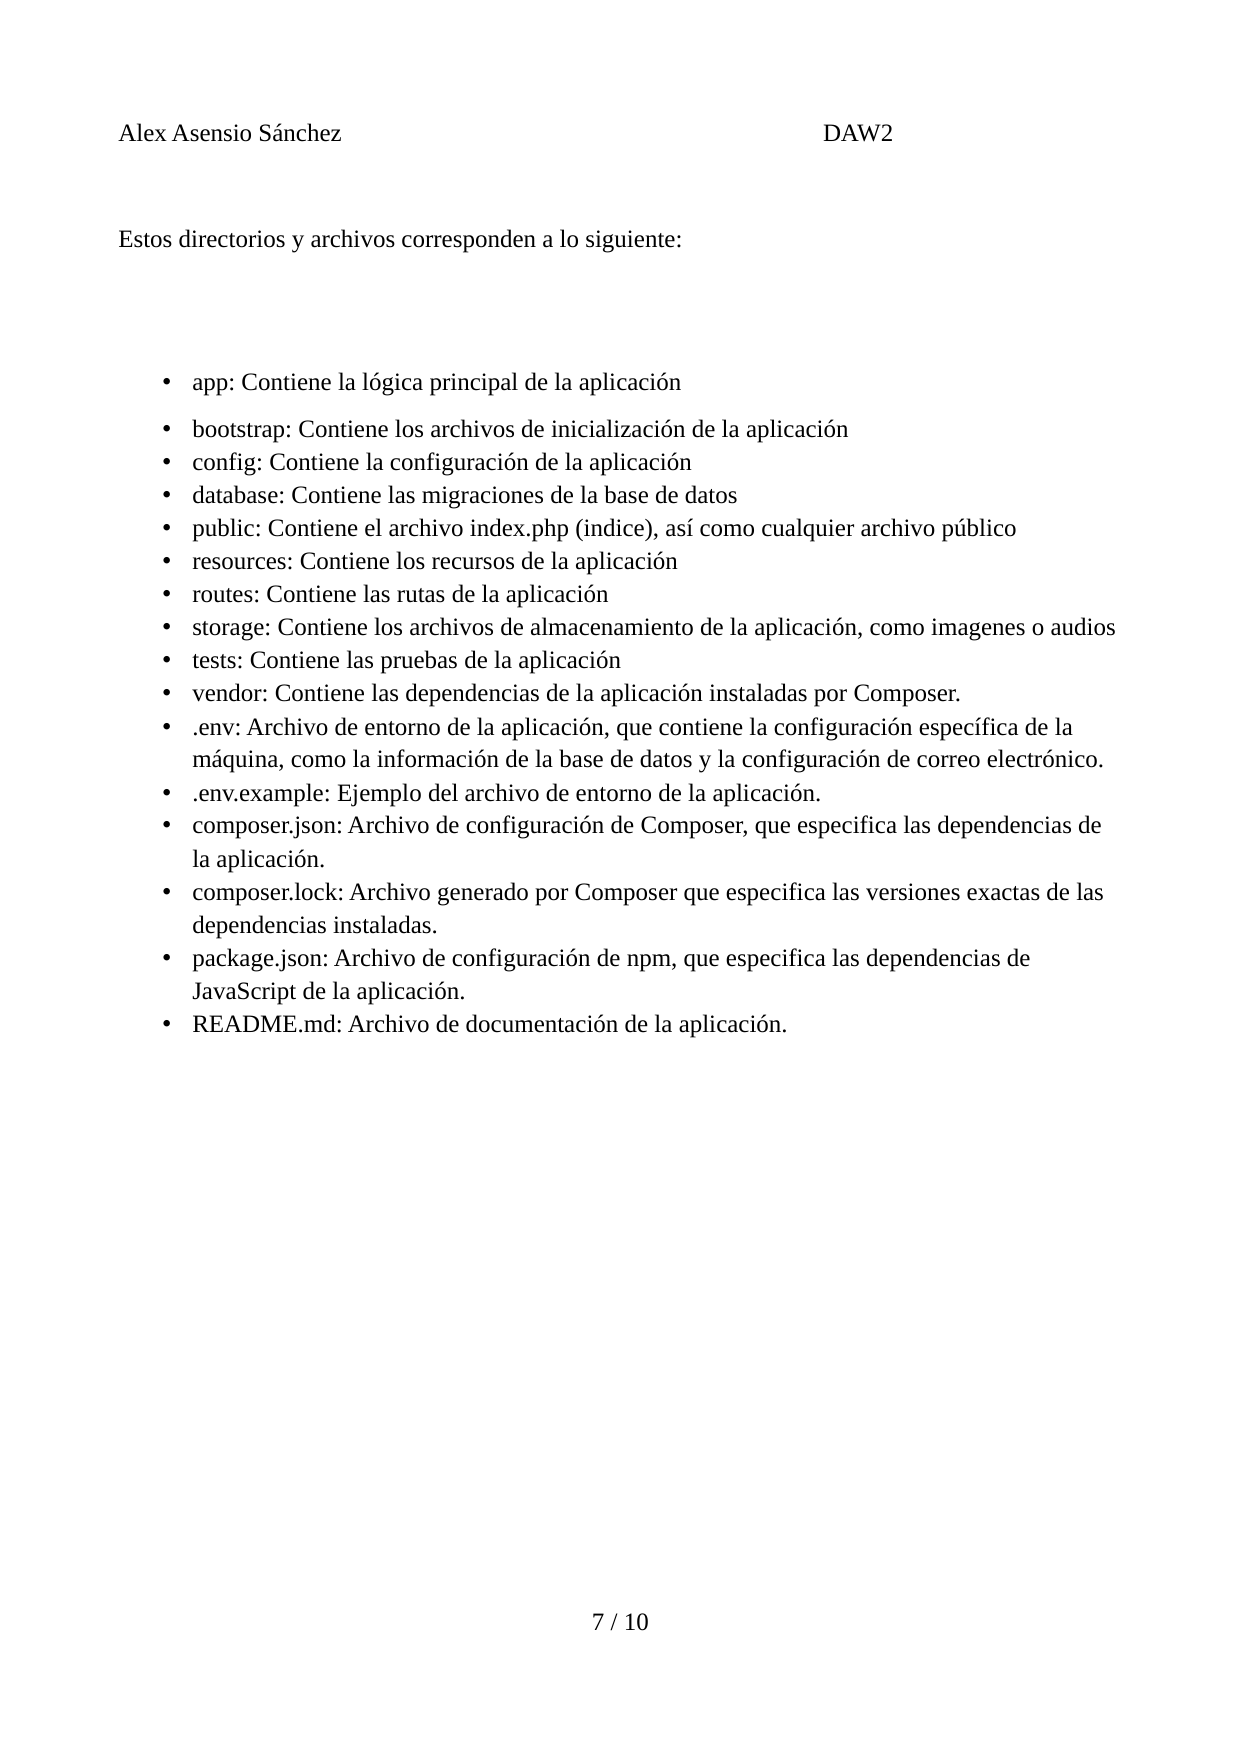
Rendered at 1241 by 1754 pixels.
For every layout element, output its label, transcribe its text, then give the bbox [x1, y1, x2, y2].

list README.md: Archivo de documentación de la aplicación. [162, 1009, 1122, 1037]
list app: Contiene la lógica principal de la aplicación [162, 367, 1122, 396]
list .env.example: Ejemplo del archivo de entorno de la aplicación. [162, 778, 1122, 806]
list public: Contiene el archivo index.php (indice), así como cualquier archivo público [162, 513, 1122, 542]
list tests: Contiene las pruebas de la aplicación [162, 646, 1122, 674]
list .env: Archivo de entorno de la aplicación, que contiene la configuración específica de la máquina, como la información de la base de datos y la configuración de correo electrónico. [162, 712, 1122, 773]
list routes: Contiene las rutas de la aplicación [162, 579, 1122, 608]
list composer.json: Archivo de configuración de Composer, que especifica las dependencias de la aplicación. [162, 811, 1122, 872]
list bootstrap: Contiene los archivos de inicialización de la aplicación [162, 414, 1122, 443]
list package.json: Archivo de configuración de npm, que especifica las dependencias de JavaScript de la aplicación. [162, 943, 1122, 1004]
list storage: Contiene los archivos de almacenamiento de la aplicación, como imagenes o audios [162, 612, 1122, 641]
list resources: Contiene los recursos de la aplicación [162, 546, 1122, 575]
list composer.lock: Archivo generado por Composer que especifica las versiones exactas de las dependencias instaladas. [162, 877, 1122, 938]
text Estos directorios y archivos corresponden a lo siguiente: [118, 224, 1122, 253]
list config: Contiene la configuración de la aplicación [162, 447, 1122, 476]
list database: Contiene las migraciones de la base de datos [162, 480, 1122, 509]
list vendor: Contiene las dependencias de la aplicación instaladas por Composer. [162, 678, 1122, 707]
